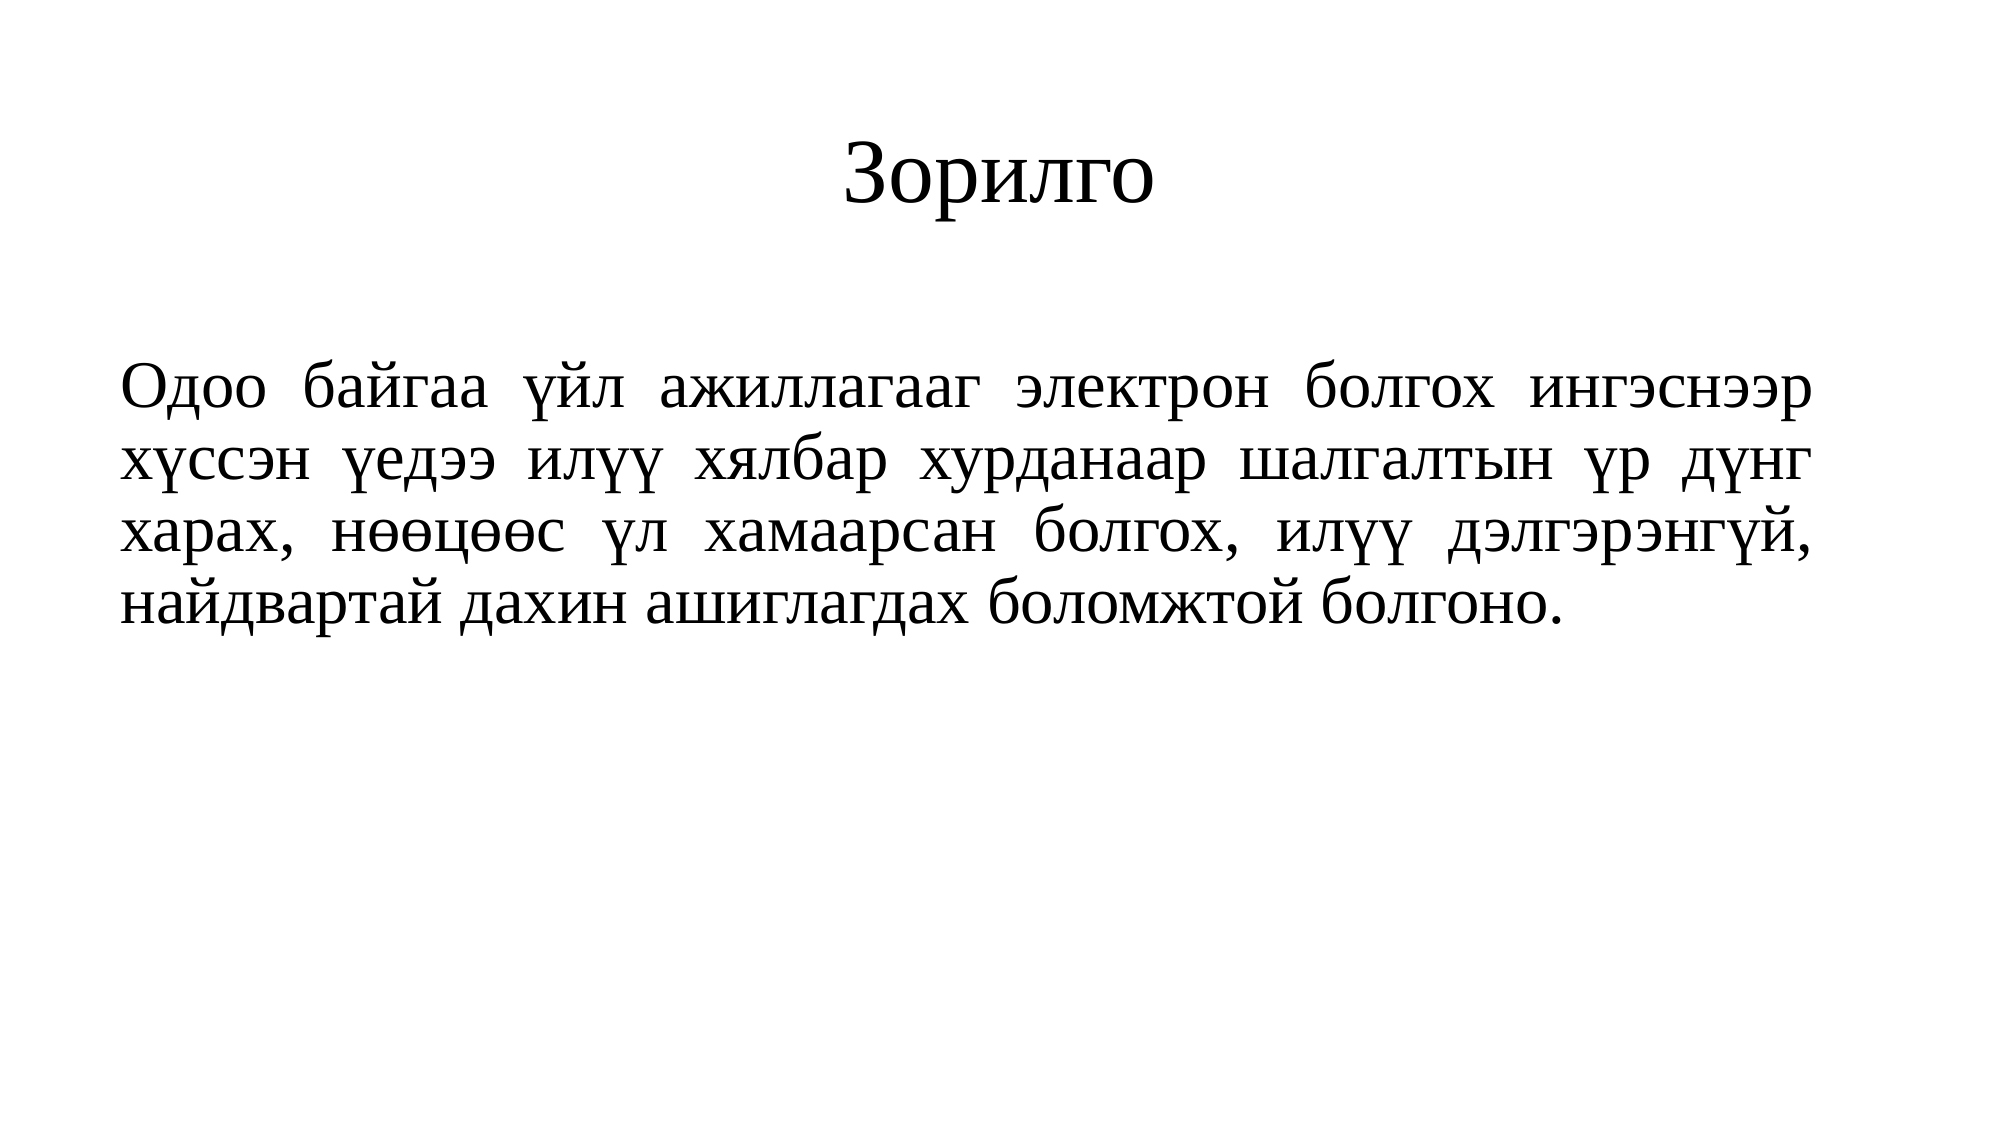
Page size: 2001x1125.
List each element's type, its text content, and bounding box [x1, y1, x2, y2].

text_box Одоо байгаа үйл ажиллагааг электрон болгох ингэснээр хүссэн үедээ илүү хялбар хурданаар шалгалтын үр дүнг харах, нөөцөөс үл хамаарсан болгох, илүү дэлгэрэнгүй, найдвартай дахин ашиглагдах боломжтой болгоно. [105, 342, 1831, 938]
text_box Зорилго [137, 57, 1863, 275]
